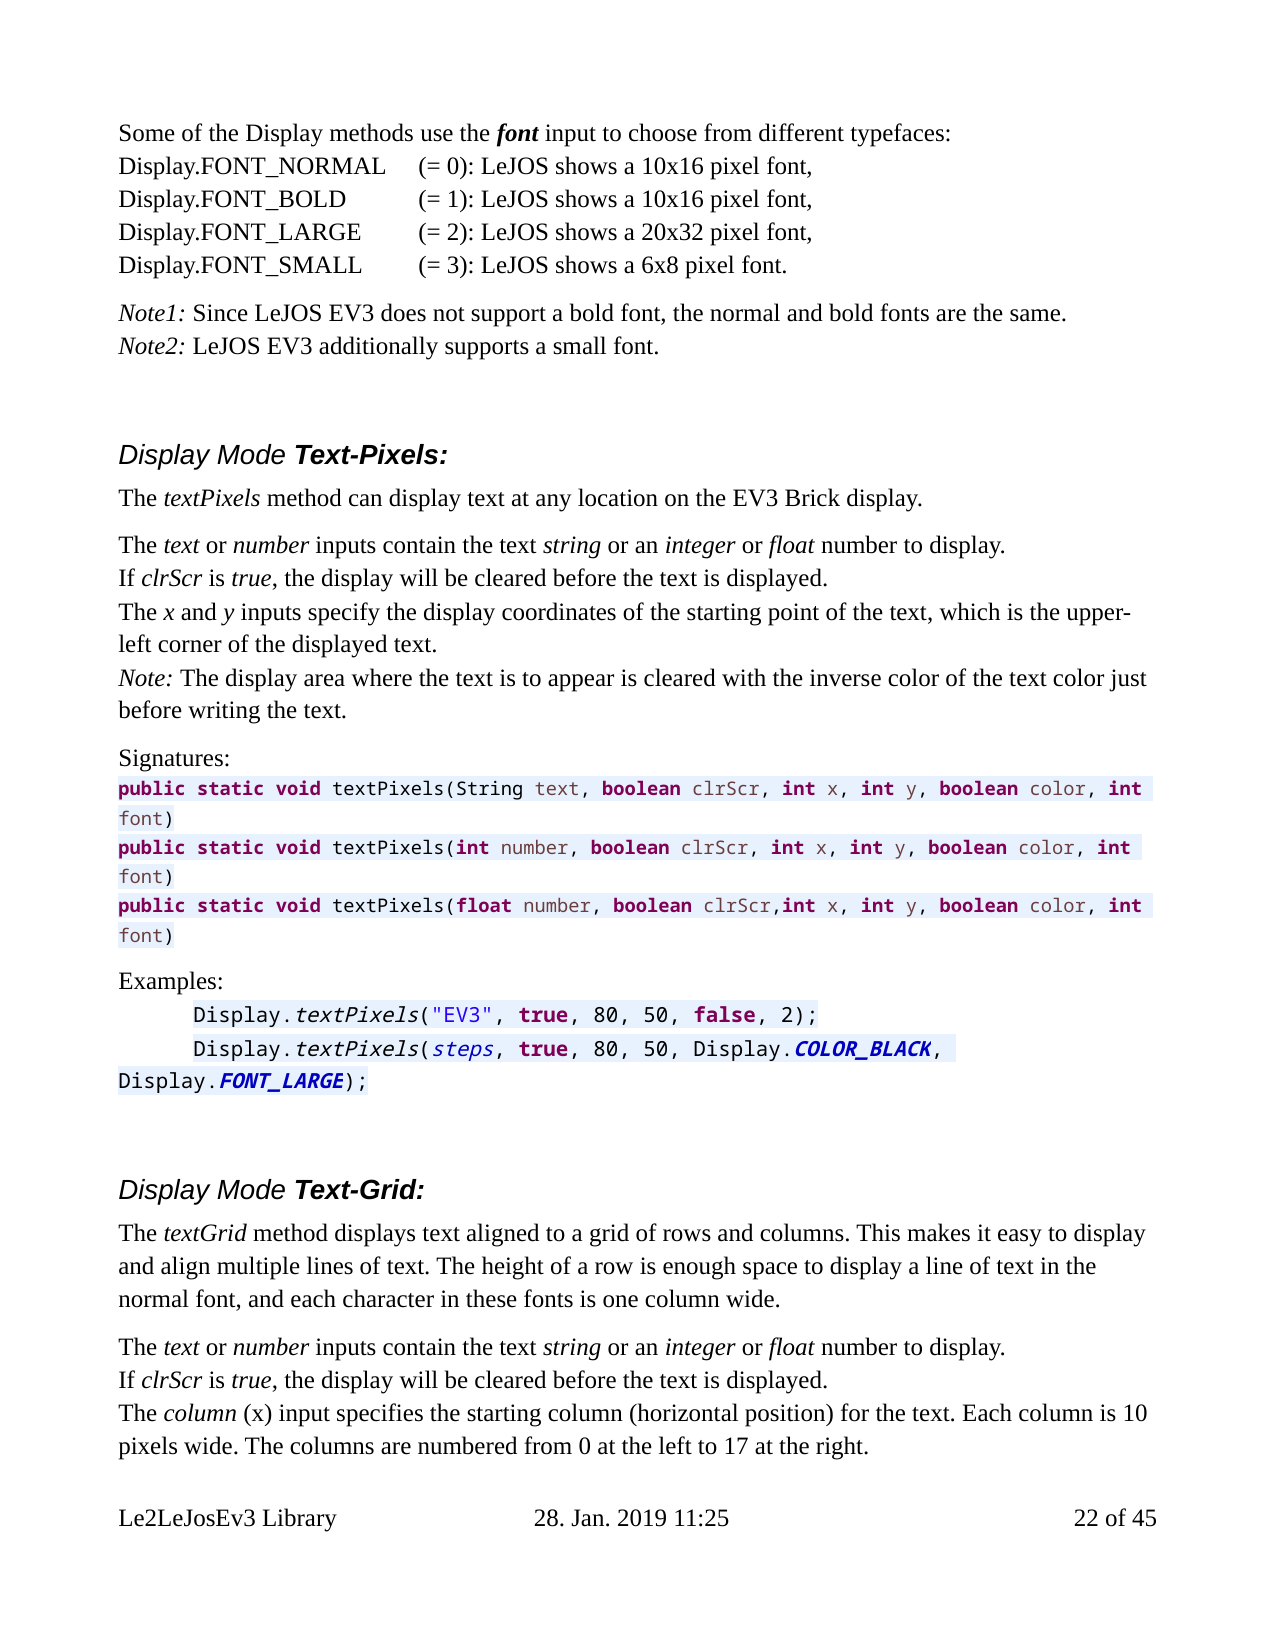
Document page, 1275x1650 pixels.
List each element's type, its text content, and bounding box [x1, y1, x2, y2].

text Examples: Display.textPixels("EV3", true, 80, 50, false, 2); Display.textPixels(steps, true, 80, 50, Display.COLOR_BLACK, Display.FONT_LARGE); [118, 966, 1157, 1095]
text The textGrid method displays text aligned to a grid of rows and columns. This makes it easy to display and align multiple lines of text. The height of a row is enough space to display a line of text in the normal font, and each character in these fonts is one column wide. [118, 1218, 1157, 1313]
text Signatures: public static void textPixels(String text, boolean clrScr, int x, int y, boolean color, int font) public static void textPixels(int number, boolean clrScr, int x, int y, boolean color, int font) public static void textPixels(float number, boolean clrScr,int x, int y, boolean color, int font) [118, 743, 1157, 948]
text Note1: Since LeJOS EV3 does not support a bold font, the normal and bold fonts are the same. Note2: LeJOS EV3 additionally supports a small font. [118, 298, 1157, 359]
text Some of the Display methods use the font input to choose from different typefaces: Display.FONT_NORMAL (= 0): LeJOS shows a 10x16 pixel font, Display.FONT_BOLD (= 1): LeJOS shows a 10x16 pixel font, Display.FONT_LARGE (= 2): LeJOS shows a 20x32 pixel font, Display.FONT_SMALL (= 3): LeJOS shows a 6x8 pixel font. [118, 118, 1157, 279]
text The textPixels method can display text at any location on the EV3 Brick display. [118, 483, 1157, 512]
subtitle Display Mode Text-Grid: [118, 1174, 1157, 1206]
text The text or number inputs contain the text string or an integer or float number to display. If clrScr is true, the display will be cleared before the text is displayed. The x and y inputs specify the display coordinates of the starting point of the text, which is the upper-left corner of the displayed text. Note: The display area where the text is to appear is cleared with the inverse color of the text color just before writing the text. [118, 531, 1157, 724]
text The text or number inputs contain the text string or an integer or float number to display. If clrScr is true, the display will be cleared before the text is displayed. The column (x) input specifies the starting column (horizontal position) for the text. Each column is 10 pixels wide. The columns are numbered from 0 at the left to 17 at the right. [118, 1332, 1157, 1459]
subtitle Display Mode Text-Pixels: [118, 438, 1157, 470]
